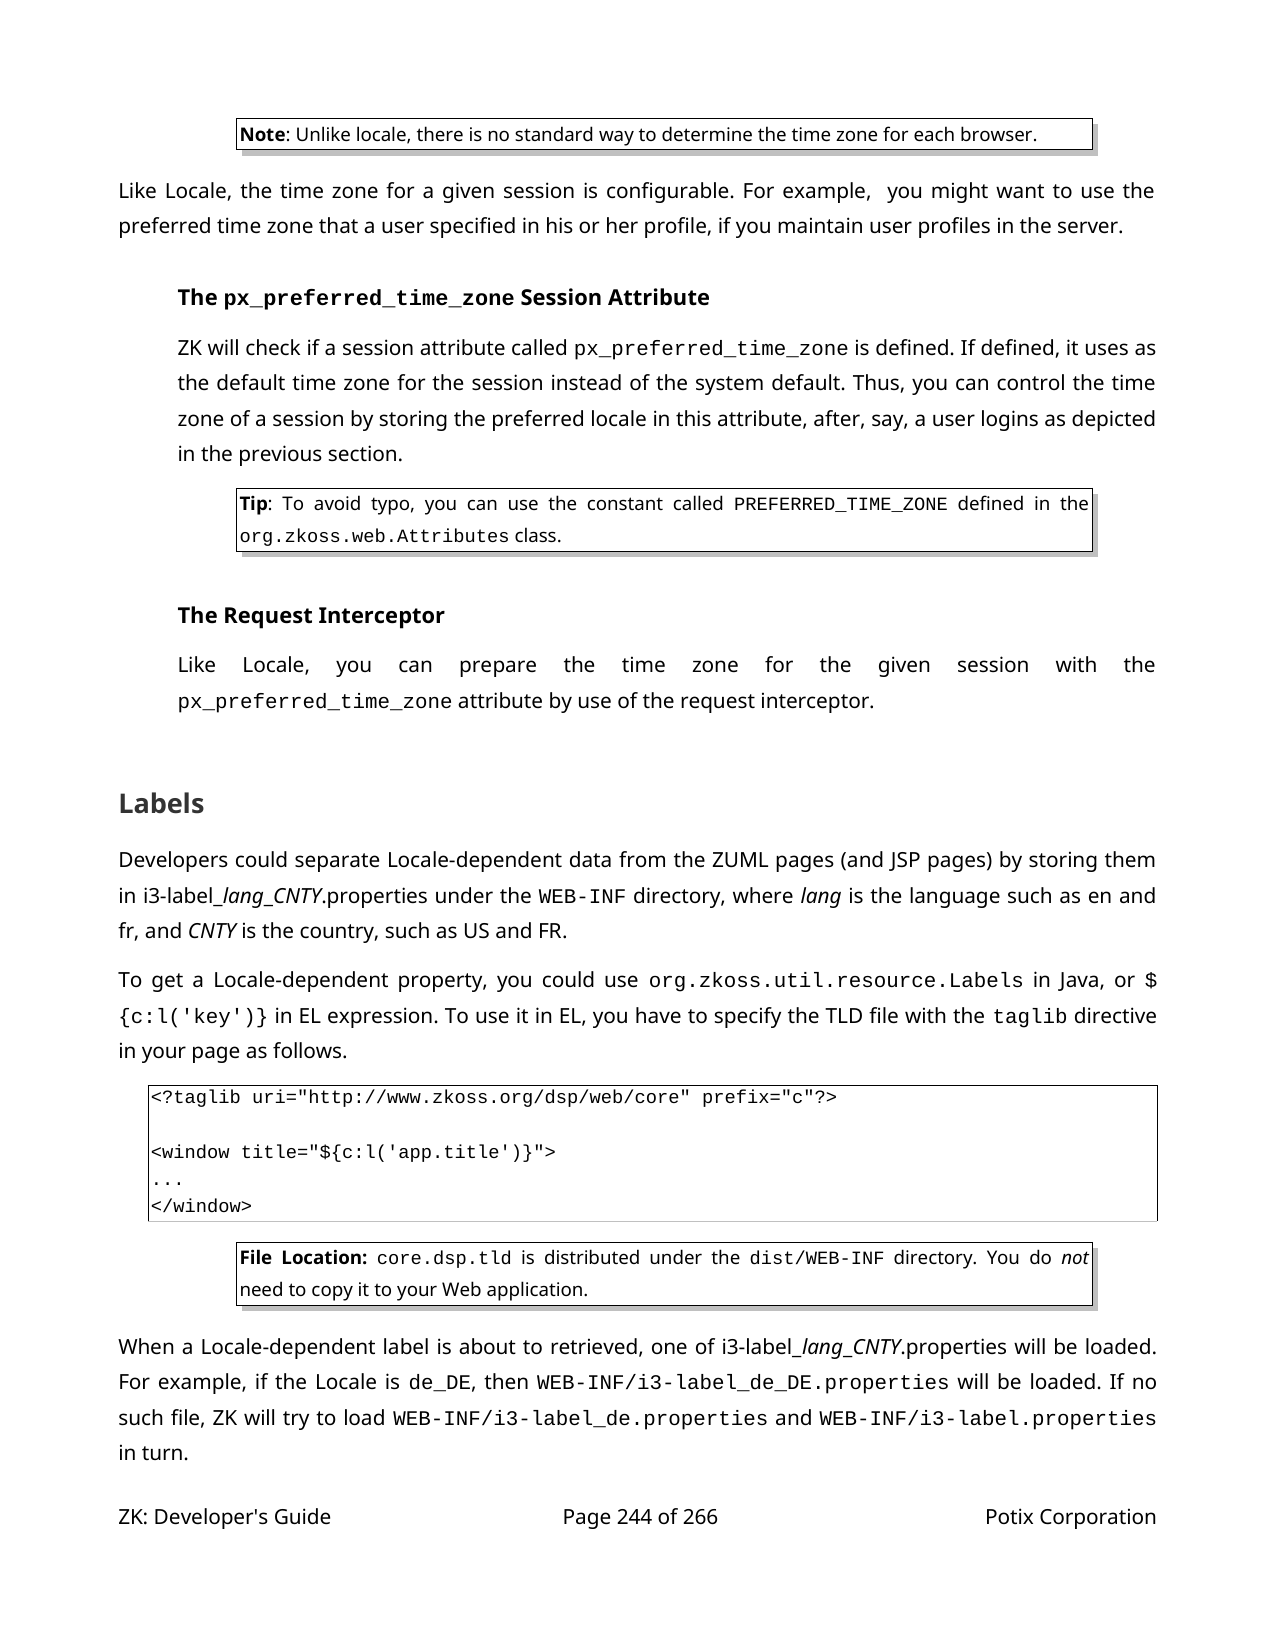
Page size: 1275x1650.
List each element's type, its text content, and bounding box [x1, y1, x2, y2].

text When a Locale-dependent label is about to retrieved, one of i3-label_lang_CNTY.properties will be loaded. For example, if the Locale is de_DE, then WEB-INF/i3-label_de_DE.properties will be loaded. If no such file, ZK will try to load WEB-INF/i3-label_de.properties and WEB-INF/i3-label.properties in turn. [118, 1332, 1157, 1466]
subtitle Labels [118, 785, 1157, 822]
text Like Locale, the time zone for a given session is configurable. For example, you might want to use the preferred time zone that a user specified in his or her profile, if you maintain user profiles in the server. [118, 176, 1157, 240]
text File Location: core.dsp.tld is distributed under the dist/WEB-INF directory. You do not need to copy it to your Web application. [237, 1243, 1092, 1305]
text <window title="${c:l('app.title')}"> [149, 1139, 1157, 1164]
text To get a Locale-dependent property, you could use org.zkoss.util.resource.Labels in Java, or ${c:l('key')} in EL expression. To use it in EL, you have to specify the TLD file with the taglib directive in your page as follows. [118, 965, 1157, 1064]
text Like Locale, you can prepare the time zone for the given session with the px_preferred_time_zone attribute by use of the request interceptor. [177, 651, 1157, 714]
text Tip: To avoid typo, you can use the constant called PREFERRED_TIME_ZONE defined in the org.zkoss.web.Attributes class. [237, 489, 1092, 551]
subtitle The px_preferred_time_zone Session Attribute [177, 282, 1157, 312]
subtitle The Request Interceptor [177, 600, 1157, 630]
text <?taglib uri="http://www.zkoss.org/dsp/web/core" prefix="c"?> [149, 1086, 1157, 1109]
text Developers could separate Locale-dependent data from the ZUML pages (and JSP pages) by storing them in i3-label_lang_CNTY.properties under the WEB-INF directory, where lang is the language such as en and fr, and CNTY is the country, such as US and FR. [118, 846, 1157, 944]
text ... [149, 1167, 1157, 1191]
text Note: Unlike locale, there is no standard way to determine the time zone for each browser. [237, 119, 1092, 149]
text </window> [149, 1194, 1157, 1221]
text ZK will check if a session attribute called px_preferred_time_zone is defined. If defined, it uses as the default time zone for the session instead of the system default. Thus, you can control the time zone of a session by storing the preferred locale in this attribute, after, say, a user logins as depicted in the previous section. [177, 333, 1157, 467]
